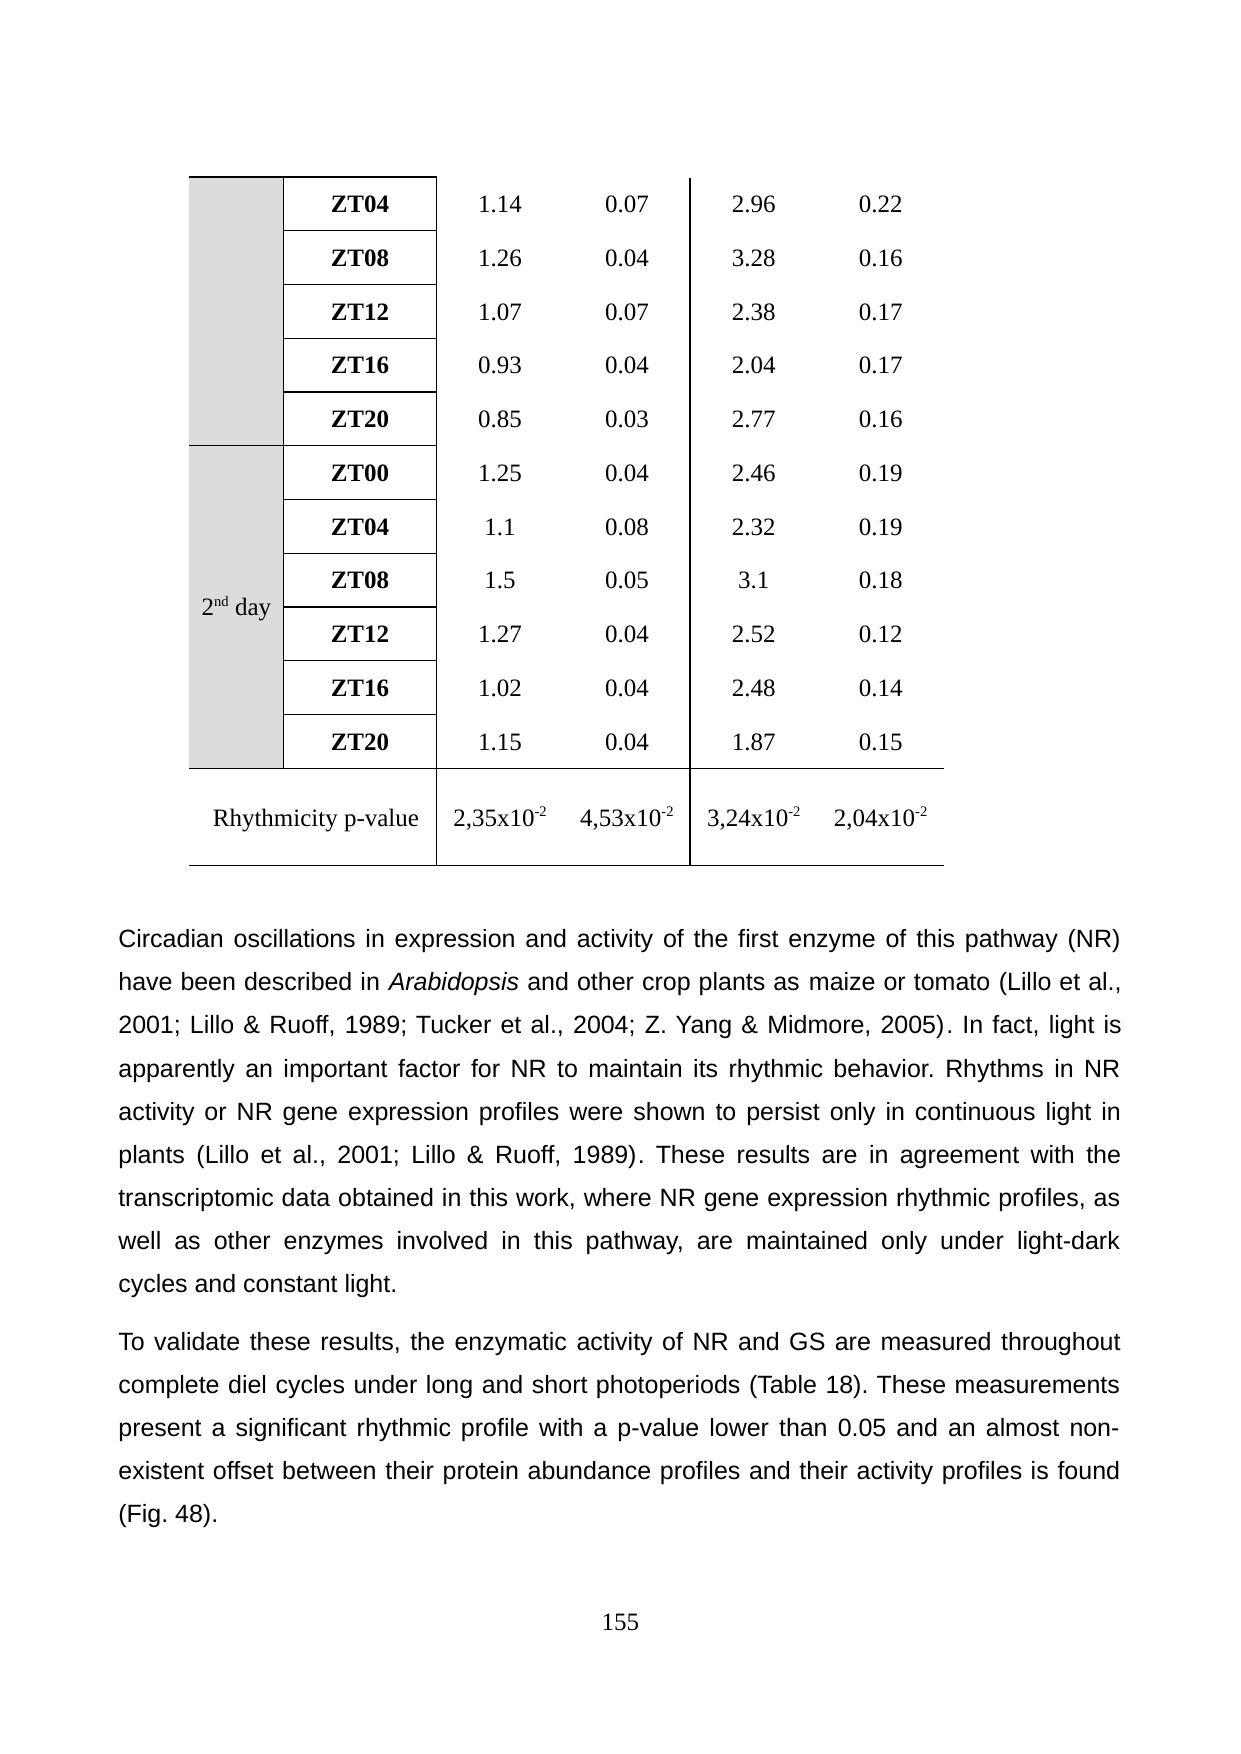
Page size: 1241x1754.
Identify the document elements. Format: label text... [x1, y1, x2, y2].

table_cell 2,32 [691, 499, 817, 553]
table_cell 0,14 [817, 660, 944, 714]
table_cell 2,35x10-2 [437, 769, 563, 865]
table_cell 0,03 [563, 391, 689, 445]
table_cell ZT12 [284, 285, 436, 338]
table_cell 1,25 [437, 445, 563, 499]
table_cell 2,48 [691, 660, 817, 714]
table_cell 0,04 [563, 445, 689, 499]
table_cell ZT16 [284, 661, 436, 714]
table_cell 0,19 [817, 499, 944, 553]
table_cell 0,16 [817, 391, 944, 445]
table_cell 2,52 [691, 606, 817, 660]
table_cell 0,16 [817, 230, 944, 284]
table_cell 0,04 [563, 660, 689, 714]
table_cell 0,07 [563, 284, 689, 338]
table_cell 2,04x10-2 [817, 769, 944, 865]
table_cell 0,19 [817, 445, 944, 499]
table_cell 0,18 [817, 553, 944, 606]
table_cell 1,87 [691, 714, 817, 768]
text Circadian oscillations in expression and activity of the first enzyme of this pathway (NR) have been described in Arabidopsis and other crop plants as maize or tomato (Lillo et al., 2001; Lillo & Ruoff, 1989; Tucker et al., 2004; Z. Yang & Midmore, 2005)⁠. In fact, light is apparently an important factor for NR to maintain its rhythmic behavior. Rhythms in NR activity or NR gene expression profiles were shown to persist only in continuous light in plants (Lillo et al., 2001; Lillo & Ruoff, 1989)⁠. These results are in agreement with the transcriptomic data obtained in this work, where NR gene expression rhythmic profiles, as well as other enzymes involved in this pathway, are maintained only under light-dark cycles and constant light. [118, 924, 1122, 1298]
table_cell 3,24x10-2 [691, 769, 817, 865]
table_cell ZT08 [284, 554, 436, 606]
table_cell 0,17 [817, 338, 944, 391]
table_cell ZT04 [284, 178, 436, 230]
table_cell 0,04 [563, 714, 689, 768]
table_cell ZT20 [284, 715, 436, 768]
table_cell 4,53x10-2 [563, 769, 689, 865]
table_cell 0,07 [563, 176, 690, 230]
table_cell 1,14 [437, 176, 563, 230]
table_cell ZT00 [284, 446, 436, 499]
table_cell 2,04 [691, 338, 817, 391]
table_cell ZT12 [284, 608, 436, 660]
table_cell 0,05 [563, 553, 689, 606]
table_cell 2,46 [691, 445, 817, 499]
table_cell 2,38 [691, 284, 817, 338]
text To validate these results, the enzymatic activity of NR and GS are measured throughout complete diel cycles under long and short photoperiods (Table 18). These measurements present a significant rhythmic profile with a p-value lower than 0.05 and an almost non-existent offset between their protein abundance profiles and their activity profiles is found (Fig. 48). [118, 1327, 1122, 1528]
table_cell 0,85 [437, 391, 563, 445]
table_cell 2nd day [189, 446, 283, 768]
table_cell 2,96 [690, 176, 817, 230]
table_cell 0,12 [817, 606, 944, 660]
table_cell 0,08 [563, 499, 689, 553]
table_cell 3,28 [691, 230, 817, 284]
table_cell ZT16 [284, 339, 436, 391]
table_cell ZT20 [284, 393, 436, 445]
table_cell 1,15 [437, 714, 563, 768]
table_cell 2,77 [691, 391, 817, 445]
table_cell 0,93 [437, 338, 563, 391]
table_cell 1,02 [437, 660, 563, 714]
table_cell Rhythmicity p-value [189, 769, 436, 865]
table_cell 1,26 [437, 230, 563, 284]
table_cell 0,15 [817, 714, 944, 768]
table_cell 0,04 [563, 230, 689, 284]
table_cell 0,22 [817, 176, 944, 230]
table_cell ZT04 [284, 500, 436, 553]
table_cell ZT08 [284, 231, 436, 284]
table_cell 1,27 [437, 606, 563, 660]
table_cell [189, 178, 283, 445]
table_cell 1,1 [437, 499, 563, 553]
table_cell 0,04 [563, 338, 689, 391]
table_cell 0,17 [817, 284, 944, 338]
table_cell 1,07 [437, 284, 563, 338]
table_cell 3,1 [691, 553, 817, 606]
table_cell 1,5 [437, 553, 563, 606]
table_cell 0,04 [563, 606, 689, 660]
